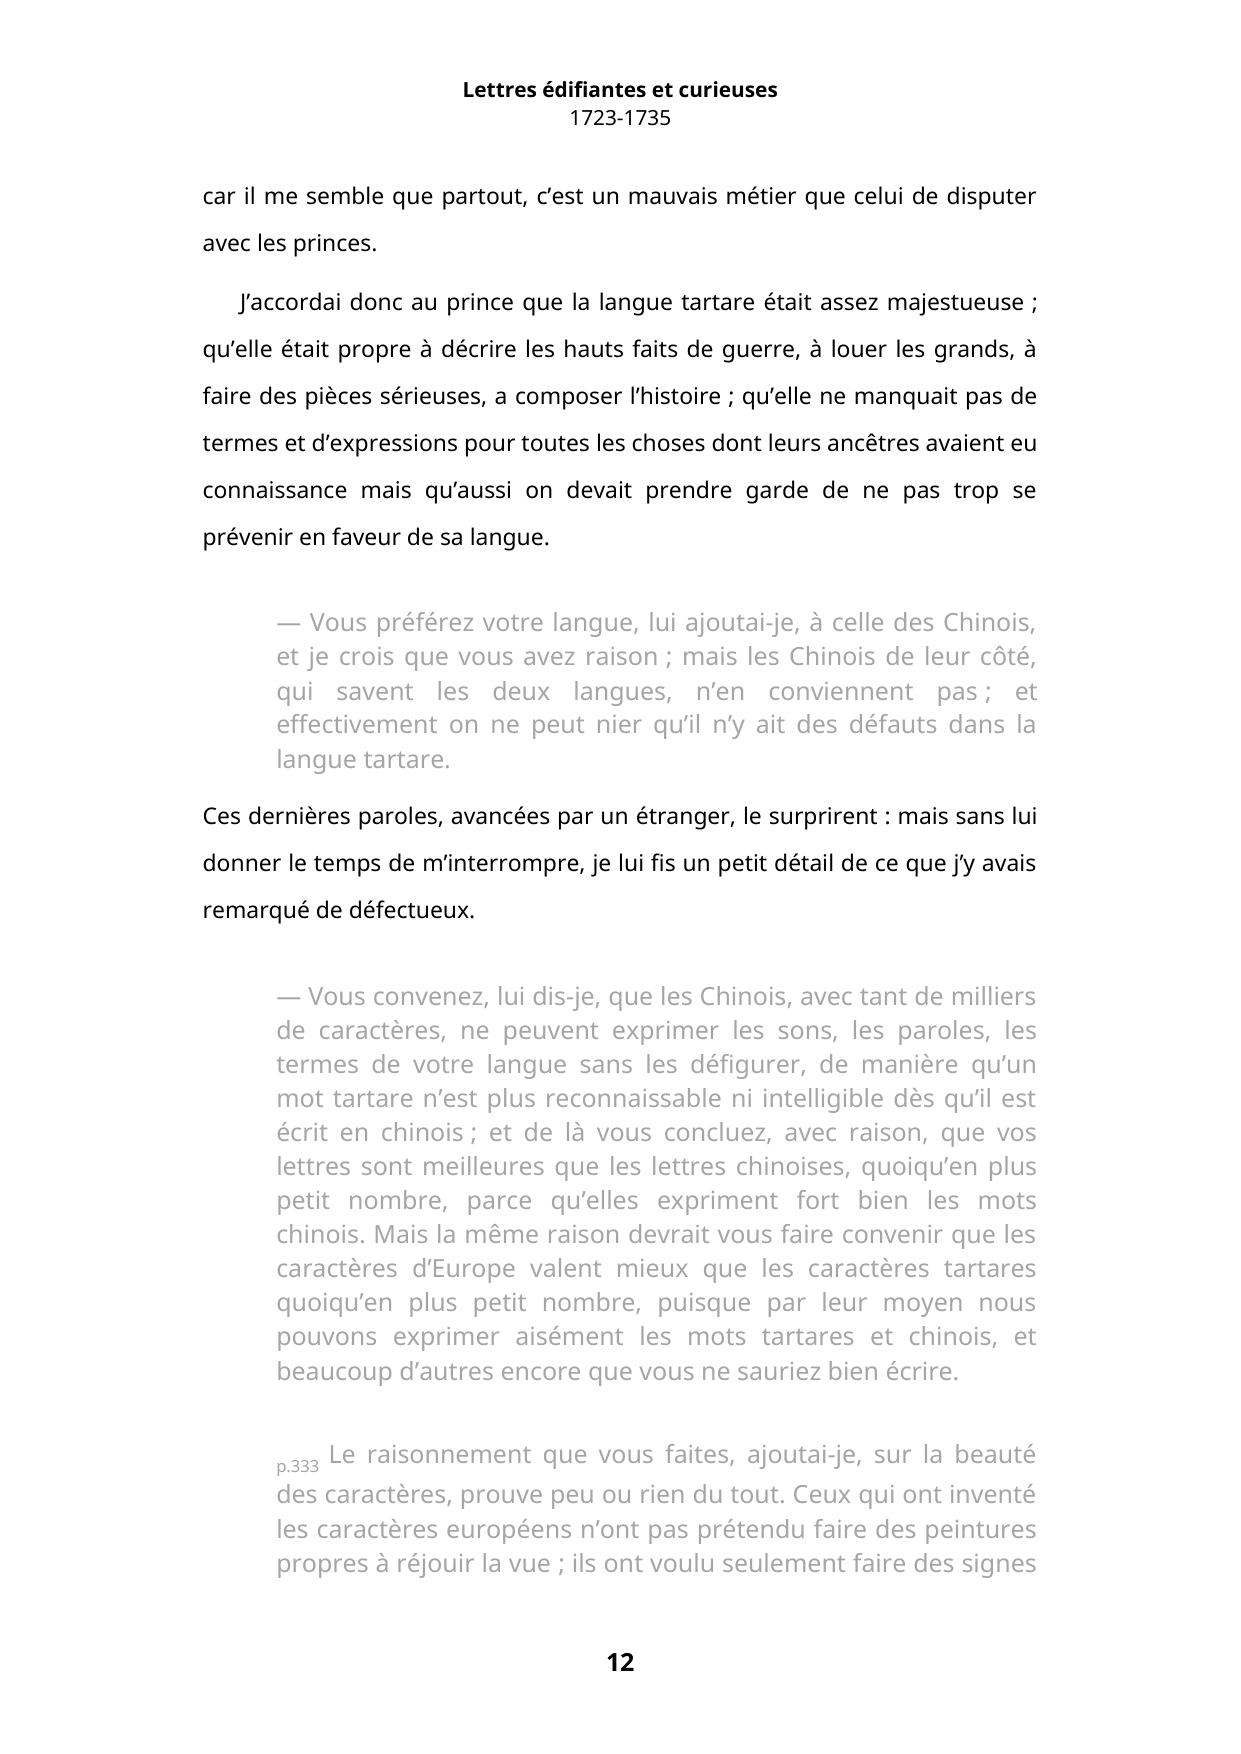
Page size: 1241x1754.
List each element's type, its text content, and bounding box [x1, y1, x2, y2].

text p.333 Le raisonnement que vous faites, ajoutai-je, sur la beauté des caractères, prouve peu ou rien du tout. Ceux qui ont inventé les caractères européens n’ont pas prétendu faire des peintures propres à réjouir la vue ; ils ont voulu seulement faire des signes [276, 1437, 1038, 1579]
text — Vous préférez votre langue, lui ajoutai-je, à celle des Chinois, et je crois que vous avez raison ; mais les Chinois de leur côté, qui savent les deux langues, n’en conviennent pas ; et effectivement on ne peut nier qu’il n’y ait des défauts dans la langue tartare. [276, 605, 1038, 775]
text — Vous convenez, lui dis-je, que les Chinois, avec tant de milliers de caractères, ne peuvent exprimer les sons, les paroles, les termes de votre langue sans les défigurer, de manière qu’un mot tartare n’est plus reconnaissable ni intelligible dès qu’il est écrit en chinois ; et de là vous concluez, avec raison, que vos lettres sont meilleures que les lettres chinoises, quoiqu’en plus petit nombre, parce qu’elles expriment fort bien les mots chinois. Mais la même raison devrait vous faire convenir que les caractères d’Europe valent mieux que les caractères tartares quoiqu’en plus petit nombre, puisque par leur moyen nous pouvons exprimer aisément les mots tartares et chinois, et beaucoup d’autres encore que vous ne sauriez bien écrire. [276, 978, 1038, 1387]
text Ces dernières paroles, avancées par un étranger, le surprirent : mais sans lui donner le temps de m’interrompre, je lui fis un petit détail de ce que j’y avais remarqué de défectueux. [202, 800, 1038, 925]
text J’accordai donc au prince que la langue tartare était assez majestueuse ; qu’elle était propre à décrire les hauts faits de guerre, à louer les grands, à faire des pièces sérieuses, a composer l’histoire ; qu’elle ne manquait pas de termes et d’expressions pour toutes les choses dont leurs ancêtres avaient eu connaissance mais qu’aussi on devait prendre garde de ne pas trop se prévenir en faveur de sa langue. [202, 286, 1038, 552]
text car il me semble que partout, c’est un mauvais métier que celui de disputer avec les princes. [202, 180, 1038, 258]
